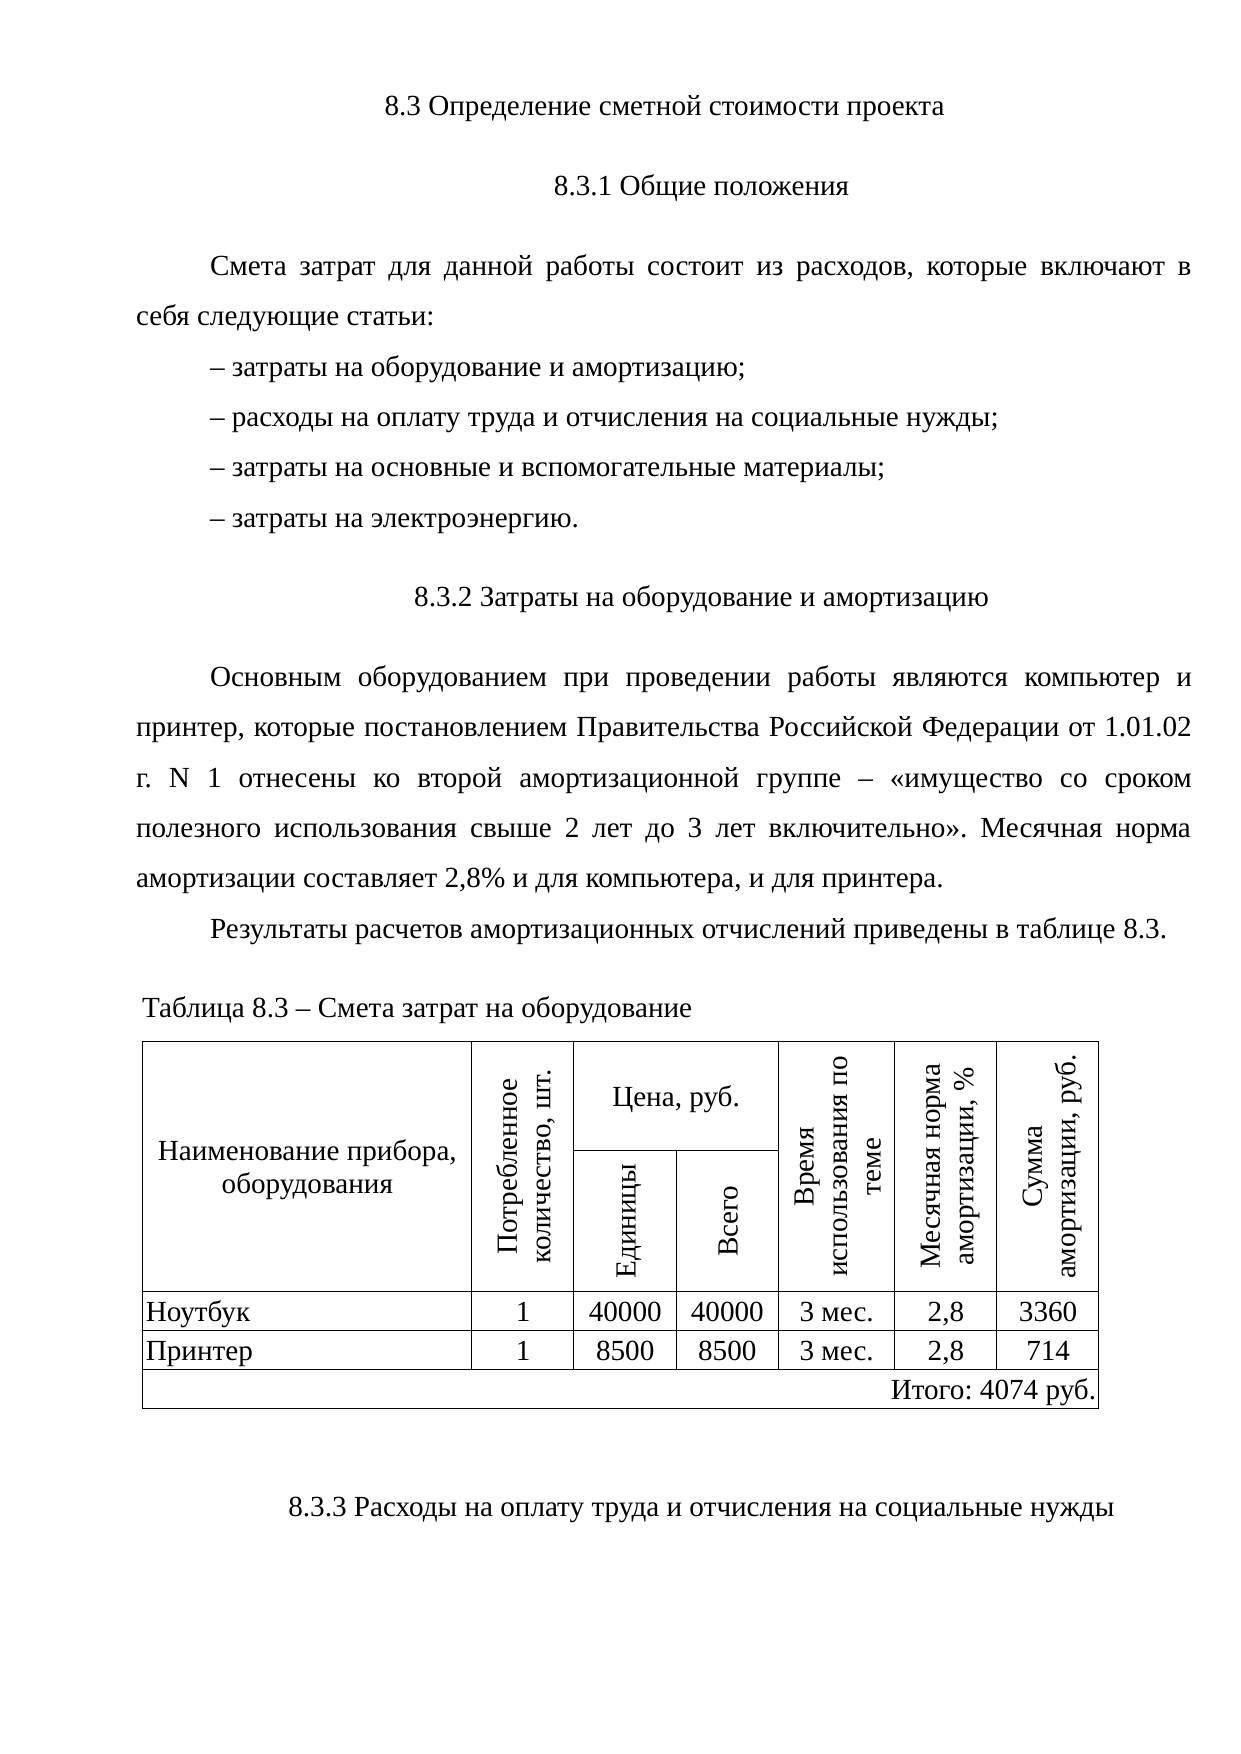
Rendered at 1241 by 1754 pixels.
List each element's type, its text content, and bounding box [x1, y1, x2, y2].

table_header Время использования по теме [779, 1042, 894, 1291]
text 8.3 Определение сметной стоимости проекта [136, 88, 1193, 122]
table_cell 40000 [574, 1292, 676, 1330]
text – затраты на оборудование и амортизацию; [136, 349, 1193, 382]
text Таблица 8.3 – Смета затрат на оборудование [136, 991, 1193, 1024]
text Смета затрат для данной работы состоит из расходов, которые включают в себя следующие статьи: [136, 248, 1193, 332]
table_cell 714 [997, 1331, 1098, 1369]
text Результаты расчетов амортизационных отчислений приведены в таблице 8.3. [136, 911, 1193, 944]
table_cell 1 [472, 1292, 573, 1330]
table_cell 1 [472, 1331, 573, 1369]
table_cell 3 мес. [779, 1331, 894, 1369]
text Основным оборудованием при проведении работы являются компьютер и принтер, которые постановлением Правительства Российской Федерации от 1.01.02 г. N 1 отнесены ко второй амортизационной группе – «имущество со сроком полезного использования свыше 2 лет до 3 лет включительно». Месячная норма амортизации составляет 2,8% и для компьютера, и для принтера. [136, 659, 1193, 894]
text – расходы на оплату труда и отчисления на социальные нужды; [136, 399, 1193, 433]
table_cell Принтер [143, 1331, 471, 1369]
table_cell Итого: 4074 руб. [143, 1370, 1098, 1408]
text – затраты на основные и вспомогательные материалы; [136, 449, 1193, 483]
table_cell Ноутбук [143, 1292, 471, 1330]
text 8.3.1 Общие положения [136, 168, 1193, 202]
table_cell Единицы [574, 1151, 676, 1291]
table_cell 8500 [574, 1331, 676, 1369]
table_cell 40000 [677, 1292, 778, 1330]
table_cell 8500 [677, 1331, 778, 1369]
text – затраты на электроэнергию. [136, 500, 1193, 533]
table_header Сумма амортизации, руб. [997, 1042, 1098, 1291]
table_header Цена, руб. [574, 1042, 778, 1150]
text 8.3.2 Затраты на оборудование и амортизацию [136, 579, 1193, 613]
table_header Потребленное количество, шт. [472, 1042, 573, 1291]
table_header Месячная норма амортизации, % [895, 1042, 996, 1291]
table_cell 2,8 [895, 1331, 996, 1369]
table_cell 2,8 [895, 1292, 996, 1330]
table_cell 3360 [997, 1292, 1098, 1330]
table_header Наименование прибора, оборудования [143, 1042, 471, 1291]
table_cell 3 мес. [779, 1292, 894, 1330]
text 8.3.3 Расходы на оплату труда и отчисления на социальные нужды [136, 1489, 1193, 1522]
table_cell Всего [677, 1151, 778, 1291]
